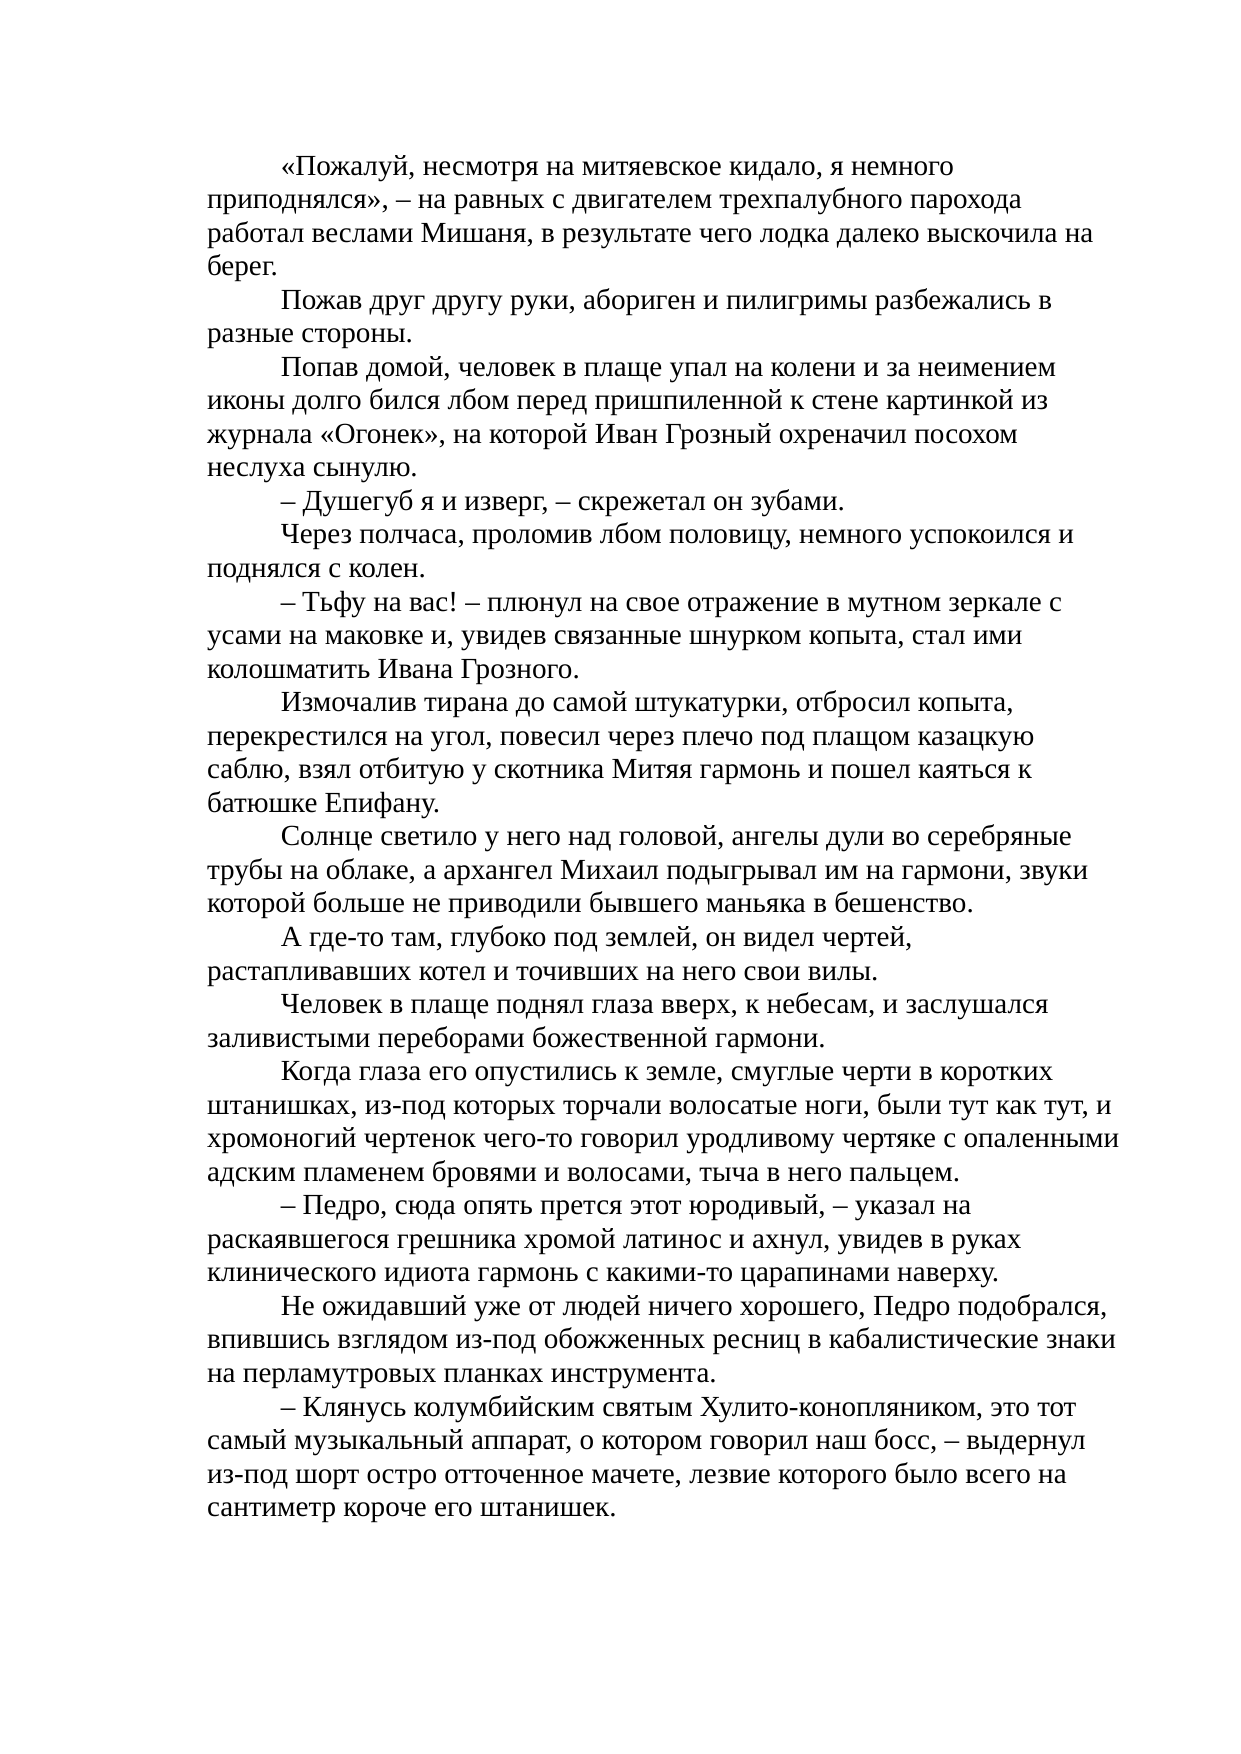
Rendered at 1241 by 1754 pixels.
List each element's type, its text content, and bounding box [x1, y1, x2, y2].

text – Клянусь колумбийским святым Хулито-конопляником, это тот самый музыкальный аппарат, о котором говорил наш босс, – выдернул из-под шорт остро отточенное мачете, лезвие которого было всего на сантиметр короче его штанишек. [207, 1389, 1122, 1523]
text – Педро, сюда опять прется этот юродивый, – указал на раскаявшегося грешника хромой латинос и ахнул, увидев в руках клинического идиота гармонь с какими-то царапинами наверху. [207, 1187, 1122, 1288]
text Пожав друг другу руки, абориген и пилигримы разбежались в разные стороны. [207, 282, 1122, 349]
text А где-то там, глубоко под землей, он видел чертей, растапливавших котел и точивших на него свои вилы. [207, 919, 1122, 986]
text Солнце светило у него над головой, ангелы дули во серебряные трубы на облаке, а архангел Михаил подыгрывал им на гармони, звуки которой больше не приводили бывшего маньяка в бешенство. [207, 818, 1122, 919]
text Когда глаза его опустились к земле, смуглые черти в коротких штанишках, из-под которых торчали волосатые ноги, были тут как тут, и хромоногий чертенок чего-то говорил уродливому чертяке с опаленными адским пламенем бровями и волосами, тыча в него пальцем. [207, 1053, 1122, 1187]
text «Пожалуй, несмотря на митяевское кидало, я немного приподнялся», – на равных с двигателем трехпалубного парохода работал веслами Мишаня, в результате чего лодка далеко выскочила на берег. [207, 148, 1122, 282]
text Человек в плаще поднял глаза вверх, к небесам, и заслушался заливистыми переборами божественной гармони. [207, 986, 1122, 1053]
text – Душегуб я и изверг, – скрежетал он зубами. [207, 483, 1122, 517]
text – Tьфу на вас! – плюнул на свое отражение в мутном зеркале с усами на маковке и, увидев связанные шнурком копыта, стал ими колошматить Ивана Грозного. [207, 584, 1122, 684]
text Измочалив тирана до самой штукатурки, отбросил копыта, перекрестился на угол, повесил через плечо под плащом казацкую саблю, взял отбитую у скотника Митяя гармонь и пошел каяться к батюшке Епифану. [207, 684, 1122, 818]
text Через полчаса, проломив лбом половицу, немного успокоился и поднялся с колен. [207, 517, 1122, 584]
text Попав домой, человек в плаще упал на колени и за неимением иконы долго бился лбом перед пришпиленной к стене картинкой из журнала «Огонек», на которой Иван Грозный охреначил посохом неслуха сынулю. [207, 349, 1122, 483]
text Не ожидавший уже от людей ничего хорошего, Педро подобрался, впившись взглядом из-под обожженных ресниц в кабалистические знаки на перламутровых планках инструмента. [207, 1288, 1122, 1389]
